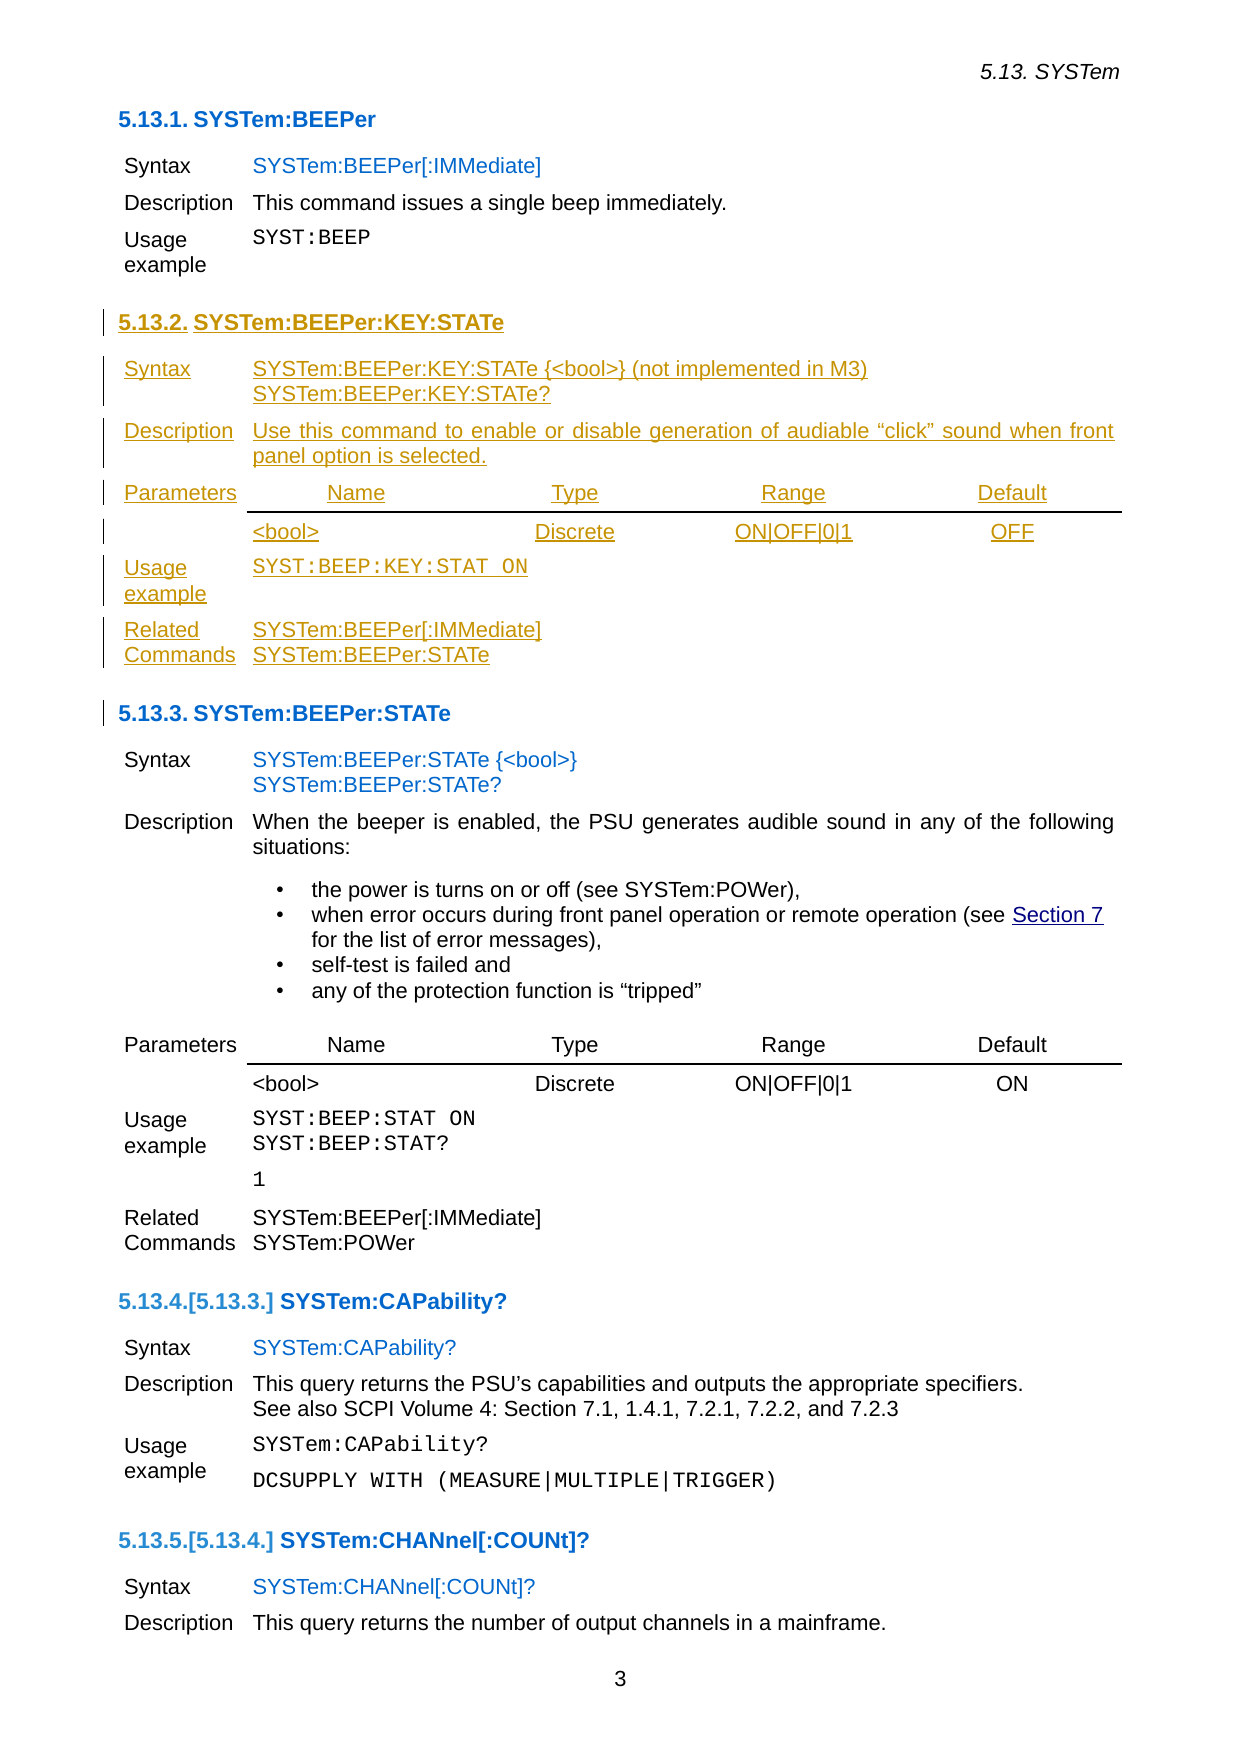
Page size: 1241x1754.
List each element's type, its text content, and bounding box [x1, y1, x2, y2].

table_cell SYST:BEEP:STAT ON SYST:BEEP:STAT? 1 [247, 1102, 1122, 1199]
table_cell Use this command to enable or disable generation of audiable “click” sound when front panel option is selected. [247, 412, 1122, 474]
table_cell Range [684, 1026, 903, 1063]
table_cell OFF [903, 513, 1122, 549]
table_header Syntax [118, 148, 247, 184]
table_cell Discrete [465, 1065, 684, 1102]
table_cell This query returns the PSU’s capabilities and outputs the appropriate specifiers. See also SCPI Volume 4: Section 7.1, 1.4.1, 7.2.1, 7.2.2, and 7.2.3 [247, 1365, 1122, 1427]
table_header SYSTem:BEEPer[:IMMediate] [247, 148, 1122, 184]
table_cell Type [465, 1026, 684, 1063]
table_cell Default [903, 1026, 1122, 1063]
table_cell Parameters [118, 474, 247, 549]
table_cell SYSTem:CAPability? DCSUPPLY WITH (MEASURE|MULTIPLE|TRIGGER) [247, 1427, 1122, 1500]
table_cell Discrete [465, 513, 684, 549]
table_cell Usage example [118, 1102, 247, 1199]
table_cell Description [118, 184, 247, 221]
subtitle SYSTem:BEEPer [118, 106, 1122, 133]
table_cell Related Commands [118, 611, 247, 673]
table_cell This query returns the number of output channels in a mainframe. [247, 1605, 1122, 1641]
table_header SYSTem:CAPability? [247, 1329, 1122, 1365]
table_cell <bool> [247, 1065, 465, 1102]
table_cell Range [684, 474, 903, 511]
table_header Syntax [118, 1568, 247, 1604]
table_cell Description [118, 1365, 247, 1427]
table_header Syntax [118, 350, 247, 412]
table_cell This command issues a single beep immediately. [247, 184, 1122, 221]
subtitle SYSTem:CHANnel[:COUNt]? [118, 1527, 1122, 1553]
table_cell SYSTem:BEEPer[:IMMediate] SYSTem:POWer [247, 1199, 1122, 1261]
table_cell SYSTem:BEEPer[:IMMediate] SYSTem:BEEPer:STATe [247, 611, 1122, 673]
table_cell When the beeper is enabled, the PSU generates audible sound in any of the following situations: the power is turns on or off (see SYSTem:POWer), when error occurs during front panel operation or remote operation (see Section 7 for the list of error messages), self-test is failed and any of the protection function is “tripped” [247, 803, 1122, 1026]
table_cell SYST:BEEP:KEY:STAT ON [247, 550, 1122, 611]
table_cell Default [903, 474, 1122, 511]
table_cell Name [247, 474, 465, 511]
subtitle SYSTem:BEEPer:KEY:STATe [118, 309, 1122, 336]
table_cell Parameters [118, 1026, 247, 1102]
table_cell Name [247, 1026, 465, 1063]
table_cell SYST:BEEP [247, 221, 1122, 283]
table_cell Description [118, 803, 247, 1026]
table_cell Description [118, 1605, 247, 1641]
table_cell ON|OFF|0|1 [684, 1065, 903, 1102]
table_header SYSTem:BEEPer:STATe {<bool>} SYSTem:BEEPer:STATe? [247, 741, 1122, 803]
table_cell Related Commands [118, 1199, 247, 1261]
table_cell ON|OFF|0|1 [684, 513, 903, 549]
table_header Syntax [118, 741, 247, 803]
table_cell Usage example [118, 221, 247, 283]
subtitle SYSTem:CAPability? [118, 1288, 1122, 1314]
subtitle SYSTem:BEEPer:STATe [118, 700, 1122, 726]
table_header SYSTem:CHANnel[:COUNt]? [247, 1568, 1122, 1604]
table_header Syntax [118, 1329, 247, 1365]
table_cell Type [465, 474, 684, 511]
table_cell Usage example [118, 550, 247, 611]
table_cell <bool> [247, 513, 465, 549]
table_cell Usage example [118, 1427, 247, 1500]
table_cell Description [118, 412, 247, 474]
table_header SYSTem:BEEPer:KEY:STATe {<bool>} (not implemented in M3) SYSTem:BEEPer:KEY:STATe? [247, 350, 1122, 412]
table_cell ON [903, 1065, 1122, 1102]
